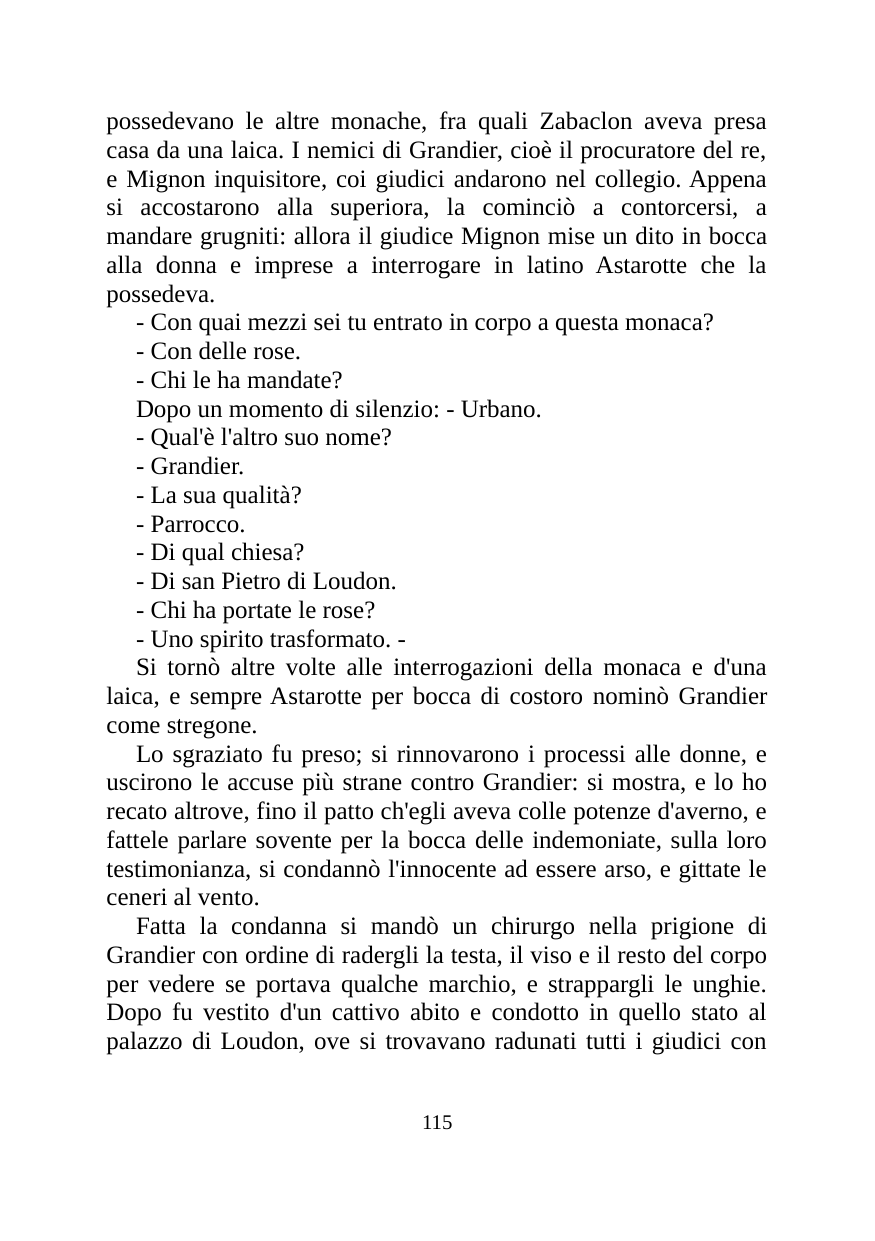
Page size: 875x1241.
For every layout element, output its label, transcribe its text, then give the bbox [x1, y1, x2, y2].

text Lo sgraziato fu preso; si rinnovarono i processi alle donne, e uscirono le accuse più strane contro Grandier: si mostra, e lo ho recato altrove, fino il patto ch'egli aveva colle potenze d'averno, e fattele parlare sovente per la bocca delle indemoniate, sulla loro testimonianza, si condannò l'innocente ad essere arso, e gittate le ceneri al vento. [106, 739, 768, 911]
text - Chi le ha mandate? [106, 365, 768, 394]
text - Uno spirito trasformato. - [106, 624, 768, 652]
text - Parrocco. [106, 509, 768, 537]
text Fatta la condanna si mandò un chirurgo nella prigione di Grandier con ordine di radergli la testa, il viso e il resto del corpo per vedere se portava qualche marchio, e strappargli le unghie. Dopo fu vestito d'un cattivo abito e condotto in quello stato al palazzo di Loudon, ove si trovavano radunati tutti i giudici con [106, 911, 768, 1055]
text Si tornò altre volte alle interrogazioni della monaca e d'una laica, e sempre Astarotte per bocca di costoro nominò Grandier come stregone. [106, 652, 768, 739]
text - La sua qualità? [106, 480, 768, 509]
text - Con quai mezzi sei tu entrato in corpo a questa monaca? [106, 307, 768, 336]
text - Qual'è l'altro suo nome? [106, 422, 768, 451]
text Dopo un momento di silenzio: - Urbano. [106, 394, 768, 422]
text - Con delle rose. [106, 336, 768, 365]
text - Chi ha portate le rose? [106, 595, 768, 624]
text possedevano le altre monache, fra quali Zabaclon aveva presa casa da una laica. I nemici di Grandier, cioè il procuratore del re, e Mignon inquisitore, coi giudici andarono nel collegio. Appena si accostarono alla superiora, la cominciò a contorcersi, a mandare grugniti: allora il giudice Mignon mise un dito in bocca alla donna e imprese a interrogare in latino Astarotte che la possedeva. [106, 106, 768, 307]
text - Grandier. [106, 451, 768, 480]
text - Di qual chiesa? [106, 537, 768, 566]
text - Di san Pietro di Loudon. [106, 566, 768, 595]
